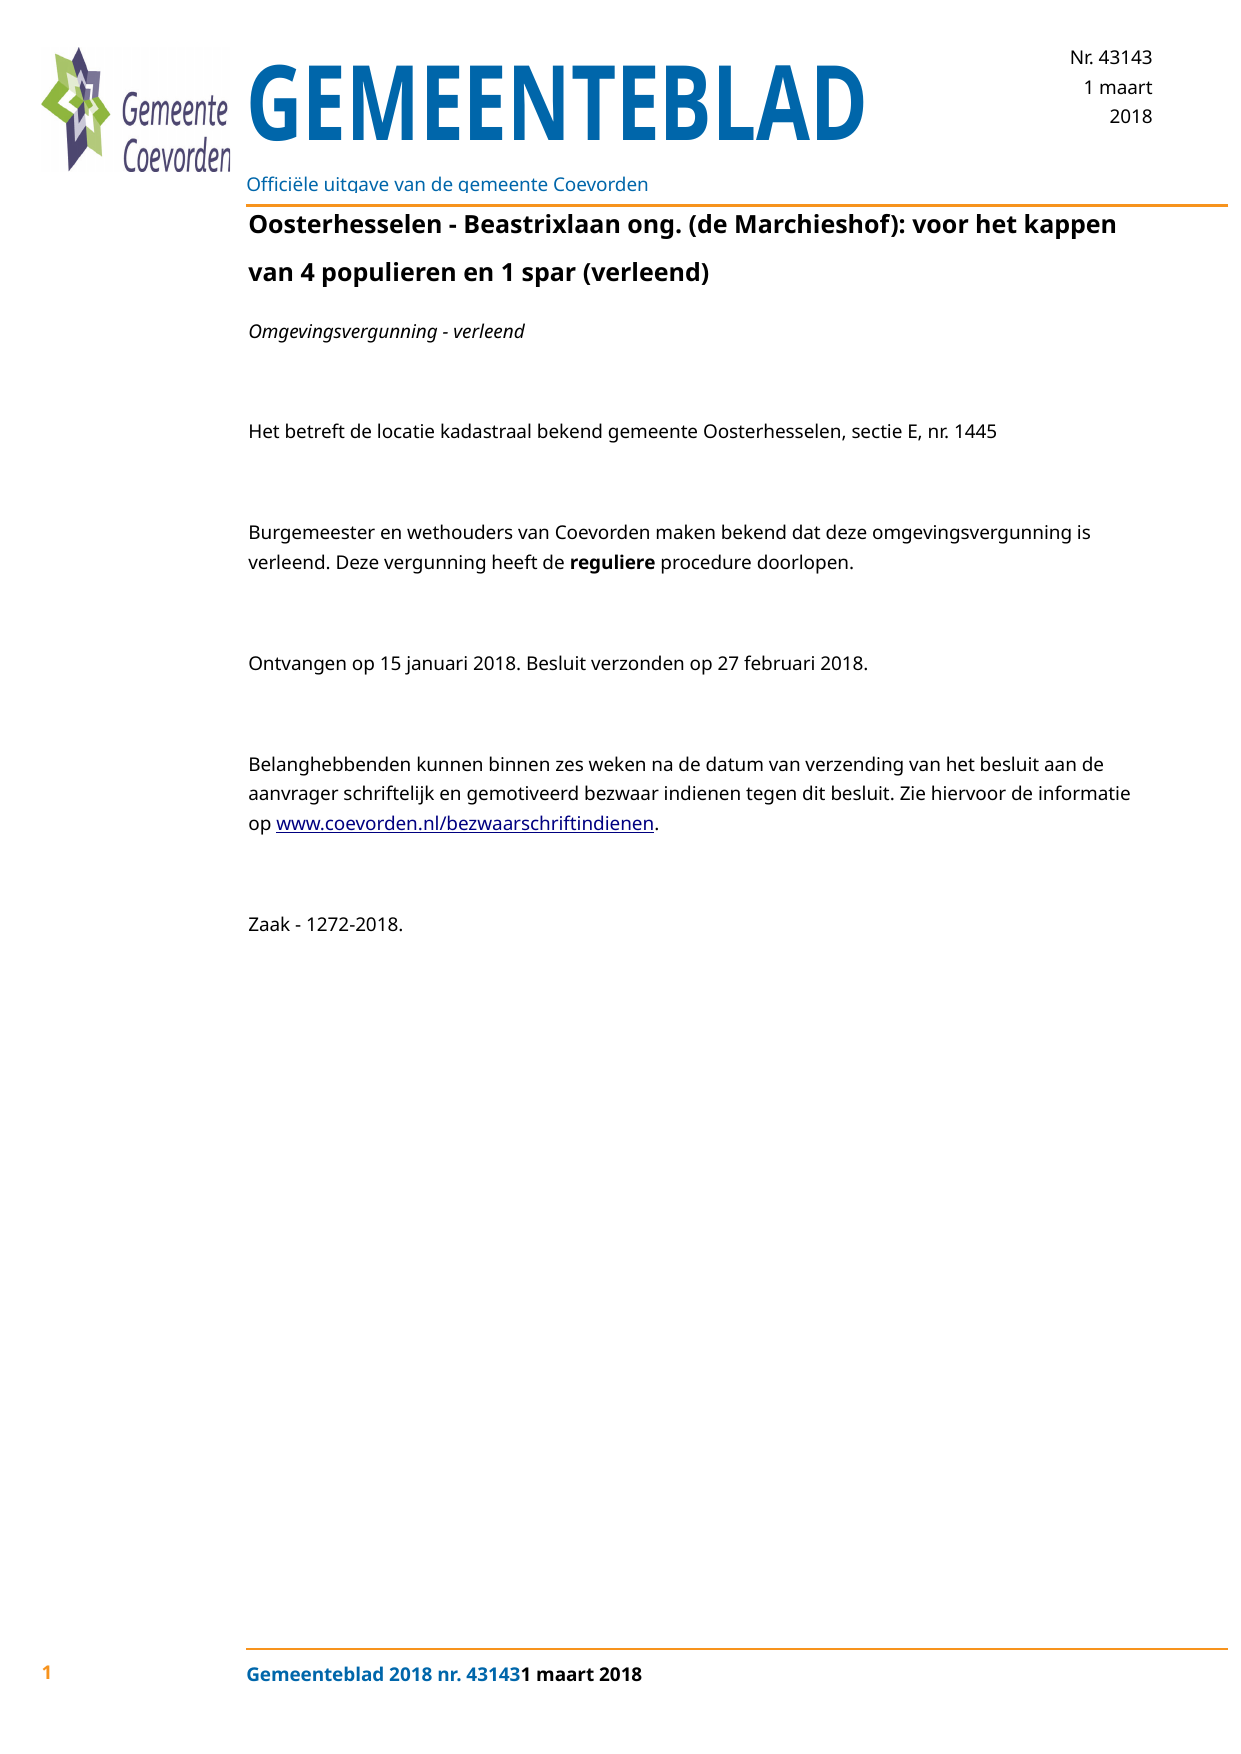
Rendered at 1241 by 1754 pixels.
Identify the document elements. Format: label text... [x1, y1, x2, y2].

text Omgevingsvergunning - verleend [248, 318, 1152, 344]
picture [41, 47, 231, 172]
text Het betreft de locatie kadastraal bekend gemeente Oosterhesselen, sectie E, nr. 1445 [248, 419, 1152, 444]
text Zaak - 1272-2018. [248, 911, 1152, 937]
text Ontvangen op 15 januari 2018. Besluit verzonden op 27 februari 2018. [248, 650, 1152, 676]
text Burgemeester en wethouders van Coevorden maken bekend dat deze omgevingsvergunning is verleend. Deze vergunning heeft de reguliere procedure doorlopen. [248, 519, 1152, 575]
text Belanghebbenden kunnen binnen zes weken na de datum van verzending van het besluit aan de aanvrager schriftelijk en gemotiveerd bezwaar indienen tegen dit besluit. Zie hiervoor de informatie op www.coevorden.nl/bezwaarschriftindienen. [248, 751, 1152, 836]
text Oosterhesselen - Beastrixlaan ong. (de Marchieshof): voor het kappen van 4 populieren en 1 spar (verleend) [248, 207, 1152, 288]
